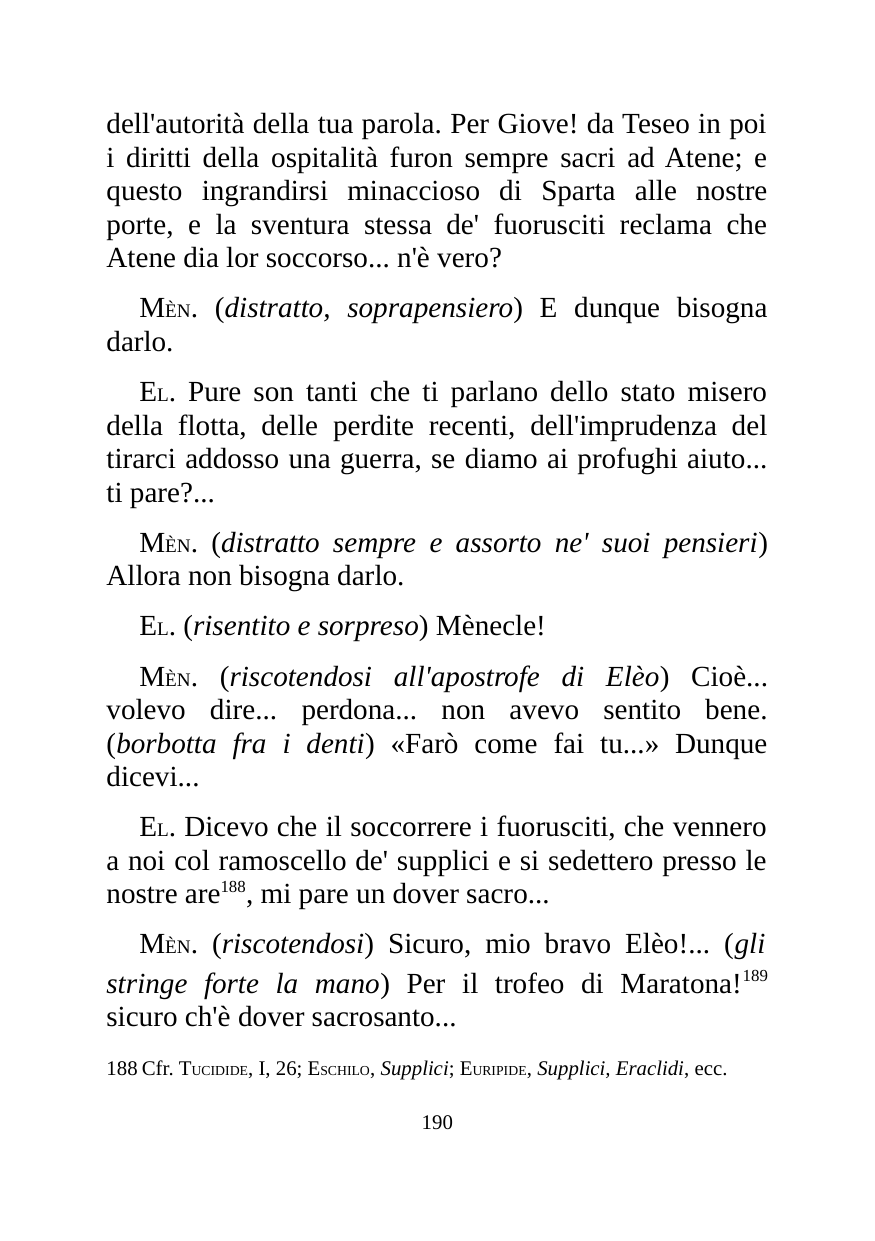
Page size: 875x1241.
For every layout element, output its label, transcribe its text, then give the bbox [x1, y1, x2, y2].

text dell'autorità della tua parola. Per Giove! da Teseo in poi i diritti della ospitalità furon sempre sacri ad Atene; e questo ingrandirsi minaccioso di Sparta alle nostre porte, e la sventura stessa de' fuorusciti reclama che Atene dia lor soccorso... n'è vero? [106, 106, 768, 274]
text El. (risentito e sorpreso) Mènecle! [106, 608, 768, 642]
text Mèn. (distratto sempre e assorto ne' suoi pensieri) Allora non bisogna darlo. [106, 525, 768, 592]
text El. Pure son tanti che ti parlano dello stato misero della flotta, delle perdite recenti, dell'imprudenza del tirarci addosso una guerra, se diamo ai profughi aiuto... ti pare?... [106, 374, 768, 508]
text El. Dicevo che il soccorrere i fuorusciti, che vennero a noi col ramoscello de' supplici e si sedettero presso le nostre are, mi pare un dover sacro... [106, 809, 768, 910]
text Mèn. (riscotendosi) Sicuro, mio bravo Elèo!... (gli stringe forte la mano) Per il trofeo di Maratona! sicuro ch'è dover sacrosanto... [106, 927, 768, 1033]
text Mèn. (distratto, soprapensiero) E dunque bisogna darlo. [106, 291, 768, 358]
text Cfr. Tucidide, I, 26; Eschilo, Supplici; Euripide, Supplici, Eraclidi, ecc. [106, 1056, 768, 1080]
text Mèn. (riscotendosi all'apostrofe di Elèo) Cioè... volevo dire... perdona... non avevo sentito bene. (borbotta fra i denti) «Farò come fai tu...» Dunque dicevi... [106, 659, 768, 793]
